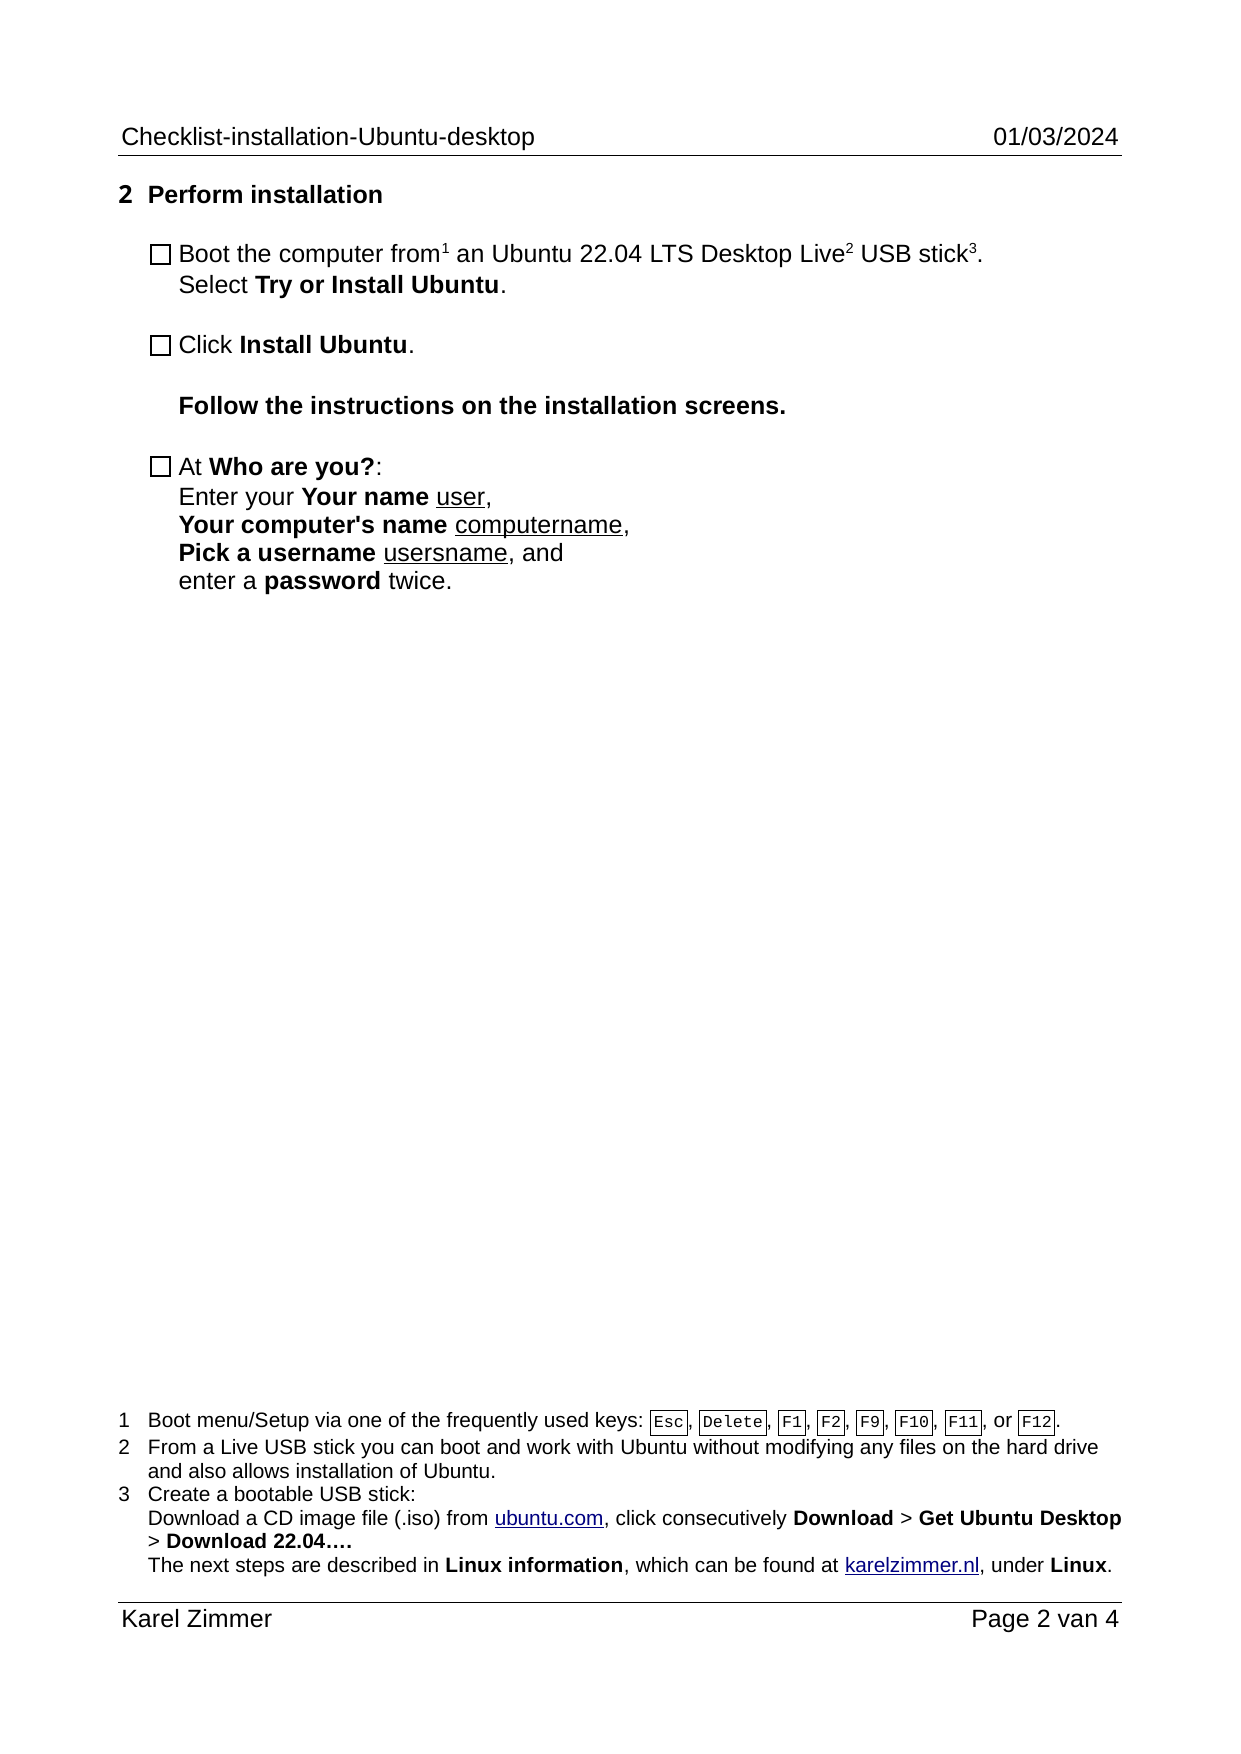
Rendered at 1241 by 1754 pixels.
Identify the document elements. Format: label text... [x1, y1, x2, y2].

table_cell [142, 451, 177, 482]
table_cell [142, 421, 177, 451]
table_cell [142, 269, 177, 300]
table_cell [142, 300, 177, 330]
table_cell [142, 330, 177, 360]
table_cell [118, 451, 142, 482]
table_cell [118, 300, 142, 330]
table_header [142, 239, 177, 269]
table_cell [142, 482, 177, 596]
table_cell [177, 300, 1122, 330]
table_cell [177, 421, 1122, 451]
table_cell Follow the instructions on the installation screens. [177, 391, 1122, 421]
table_cell [177, 360, 1122, 391]
table_cell [118, 482, 142, 596]
table_cell Select Try or Install Ubuntu. [177, 269, 1122, 300]
list Perform installation [118, 177, 1122, 211]
table_cell Enter your Your name USER, Your computer's name computername, Pick a username USERsname, and enter a password twice. [177, 482, 1122, 596]
table_cell At Who are you?: [177, 451, 1122, 482]
table_header [118, 239, 142, 269]
table_cell [142, 360, 177, 391]
table_cell Click Install Ubuntu. [177, 330, 1122, 360]
table_cell [118, 330, 142, 360]
table_cell [118, 360, 142, 391]
table_cell [118, 269, 142, 300]
table_cell [118, 391, 142, 421]
table_cell [118, 421, 142, 451]
table_cell [142, 391, 177, 421]
table_header Boot the computer from an Ubuntu 22.04 LTS Desktop Live USB stick. [177, 239, 1122, 269]
